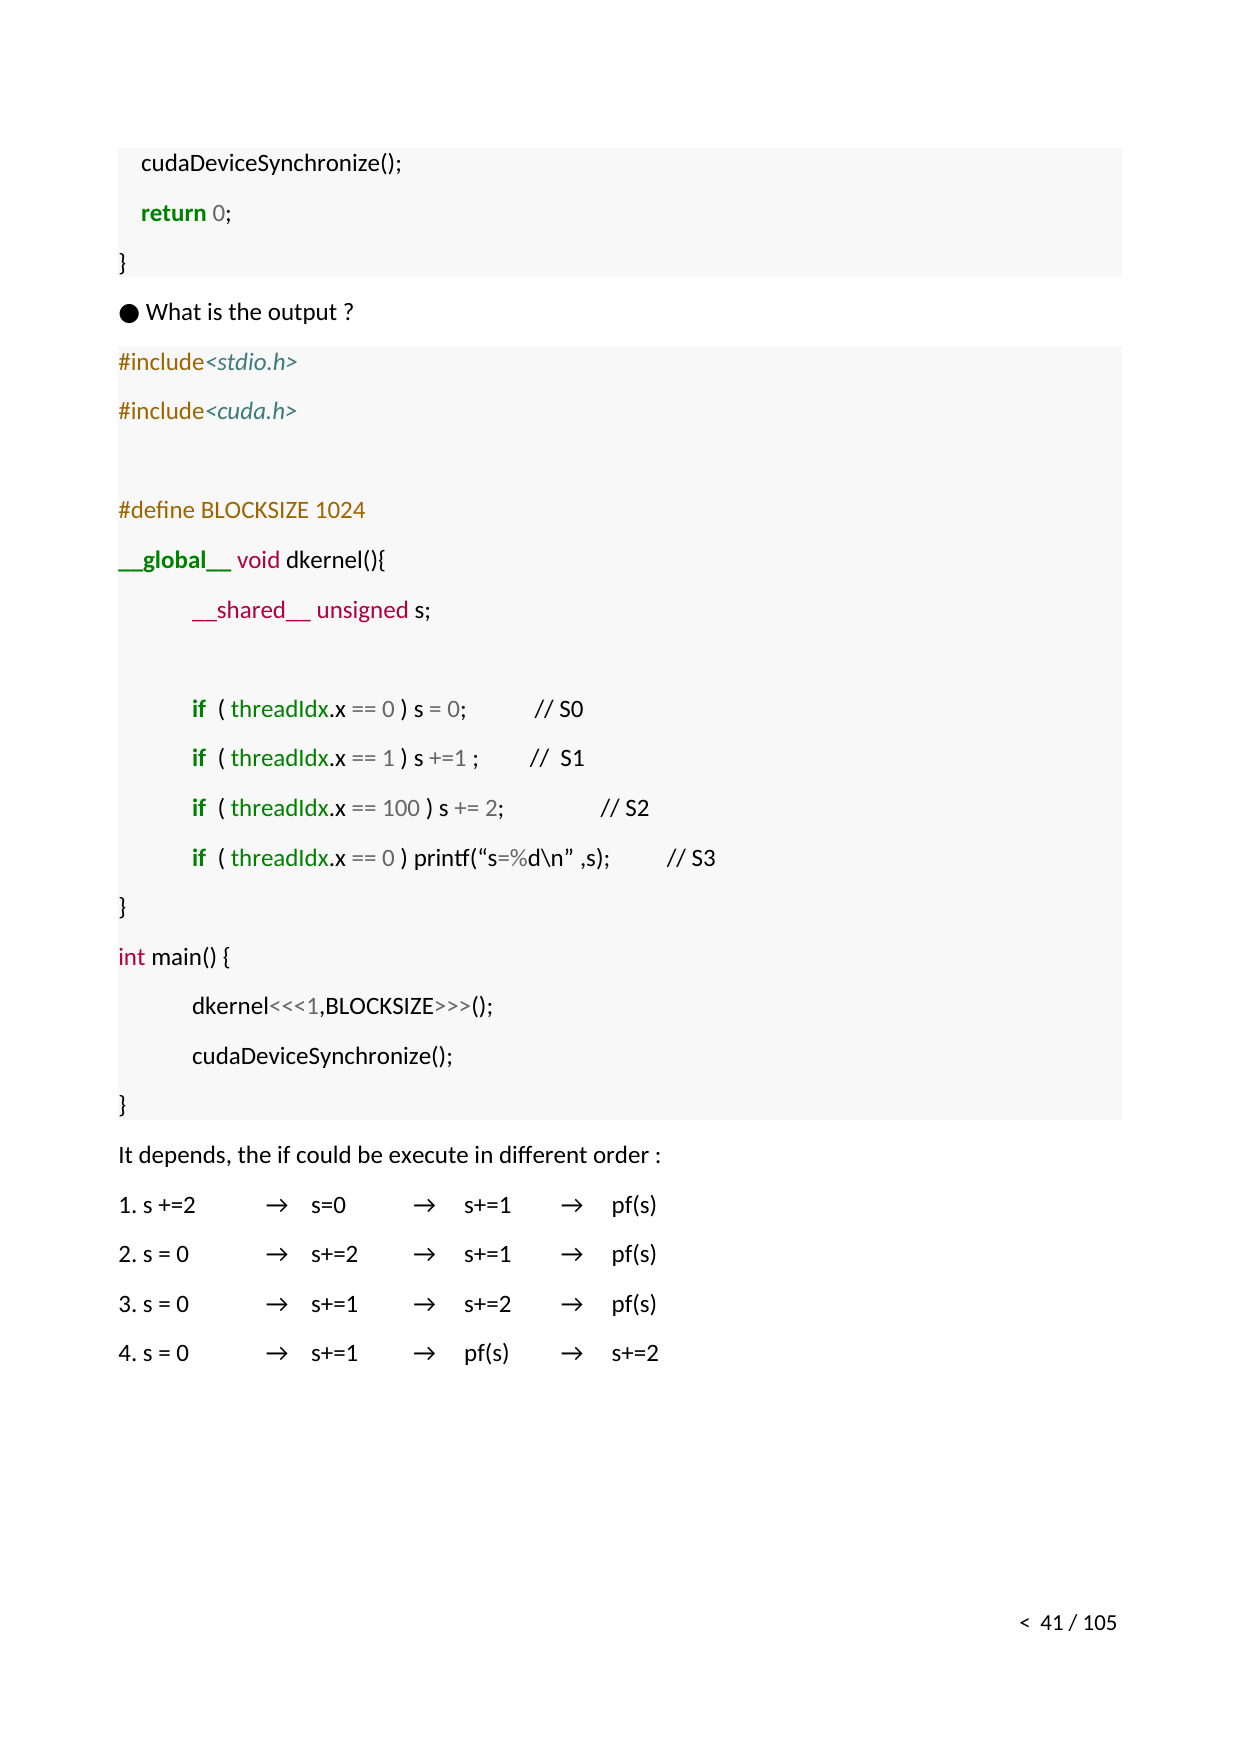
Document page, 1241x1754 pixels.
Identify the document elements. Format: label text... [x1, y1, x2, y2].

text 4. s = 0 → s+=1 → pf(s) → s+=2 [118, 1338, 1122, 1368]
text It depends, the if could be execute in different order : [118, 1139, 1122, 1170]
text 3. s = 0 → s+=1 → s+=2 → pf(s) [118, 1288, 1122, 1318]
text if ( threadIdx.x == 100 ) s += 2; // S2 [118, 792, 1122, 823]
text if ( threadIdx.x == 1 ) s +=1 ; // S1 [118, 743, 1122, 773]
text dkernel<<<1,BLOCKSIZE>>>(); [118, 991, 1122, 1021]
text __global__ void dkernel(){ [118, 544, 1122, 575]
text int main() { [118, 941, 1122, 971]
text #define BLOCKSIZE 1024 [118, 495, 1122, 525]
text __shared__ unsigned s; [118, 594, 1122, 624]
text } [118, 1090, 1122, 1120]
text if ( threadIdx.x == 0 ) printf(“s=%d\n” ,s); // S3 [118, 842, 1122, 872]
text #include<cuda.h> [118, 396, 1122, 426]
text return 0; [118, 197, 1122, 228]
text } [118, 891, 1122, 922]
text ● What is the output ? [118, 296, 1122, 327]
text } [118, 247, 1122, 277]
text #include<stdio.h> [118, 346, 1122, 376]
text cudaDeviceSynchronize(); [118, 148, 1122, 178]
text if ( threadIdx.x == 0 ) s = 0; // S0 [118, 693, 1122, 723]
text 1. s +=2 → s=0 → s+=1 → pf(s) [118, 1189, 1122, 1219]
text cudaDeviceSynchronize(); [118, 1040, 1122, 1071]
text 2. s = 0 → s+=2 → s+=1 → pf(s) [118, 1238, 1122, 1269]
